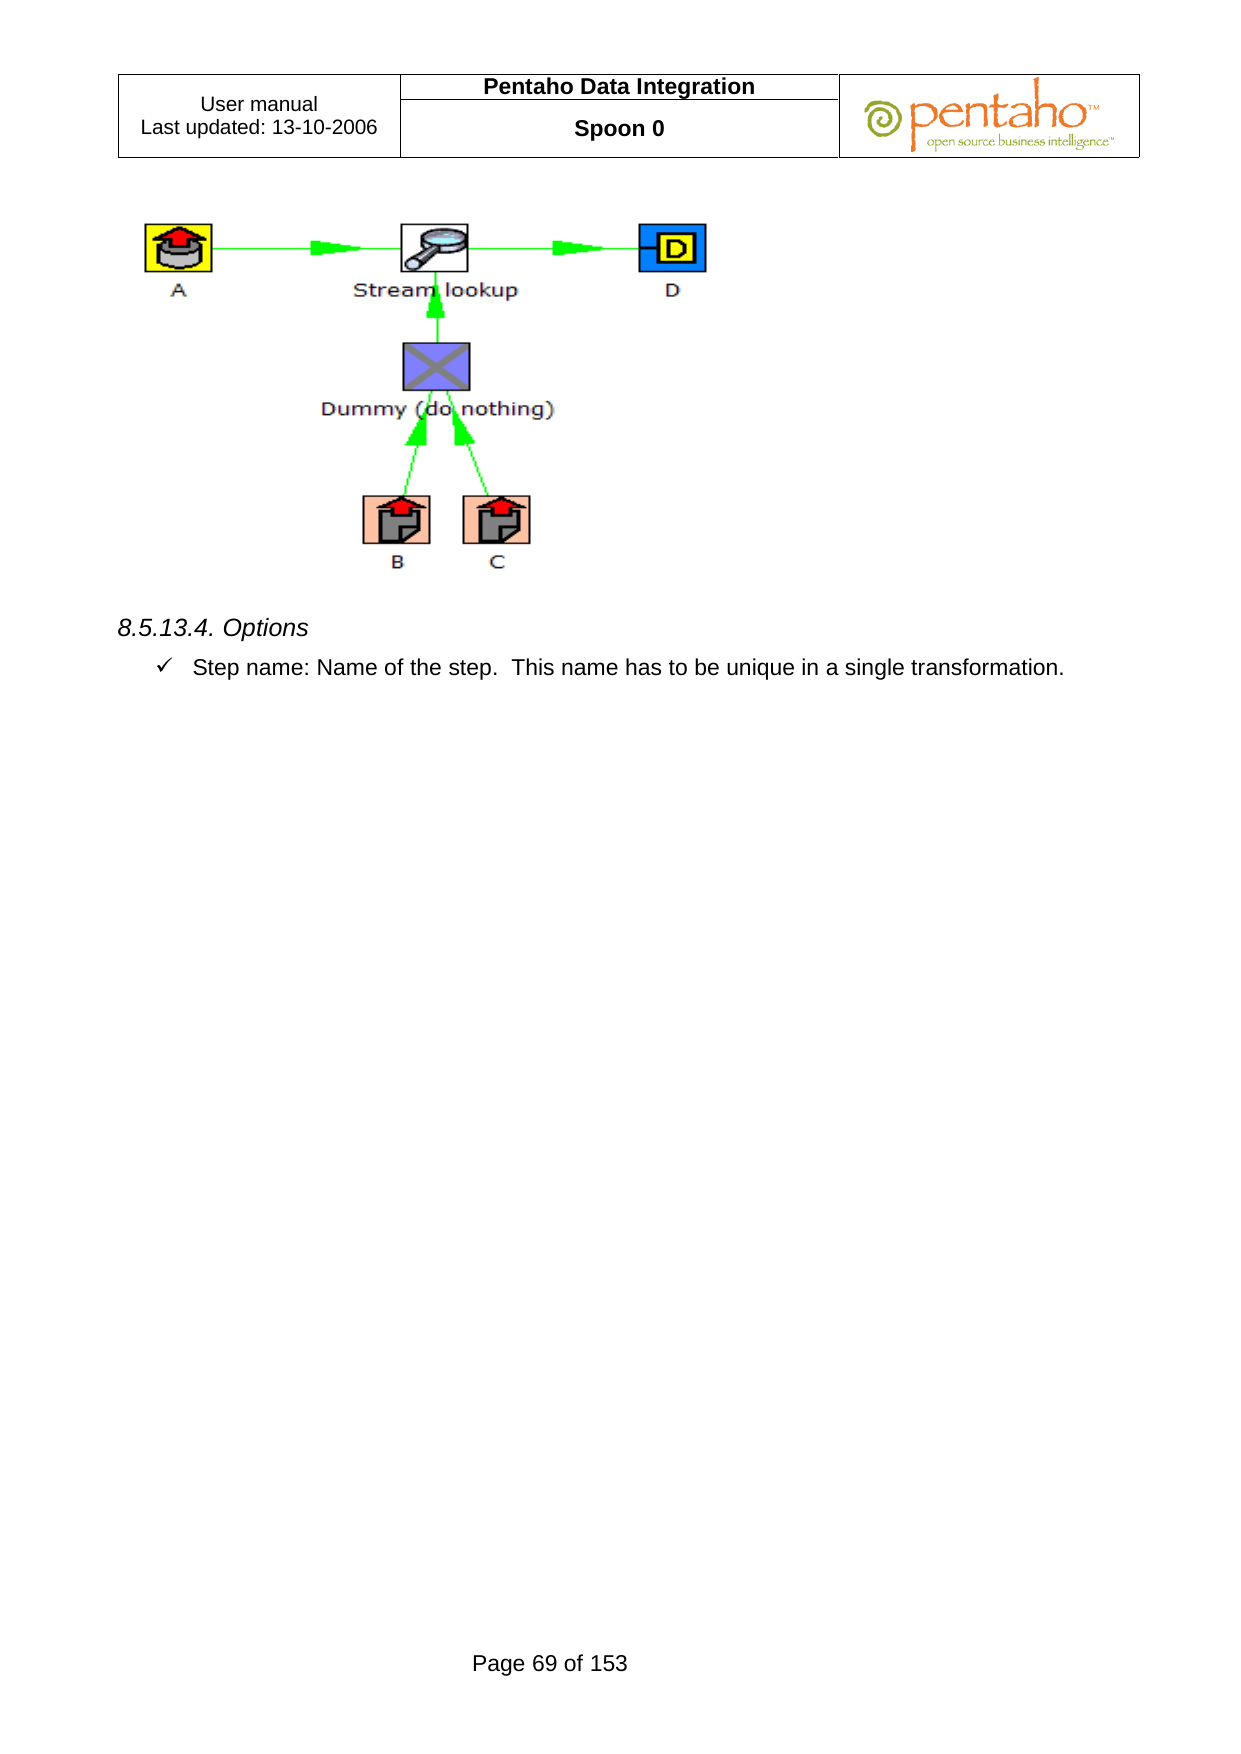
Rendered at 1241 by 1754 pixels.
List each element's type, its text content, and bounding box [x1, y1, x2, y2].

picture [133, 221, 713, 580]
subtitle Options [117, 614, 1137, 642]
list Step name: Name of the step. This name has to be unique in a single transformation. [155, 654, 1137, 680]
